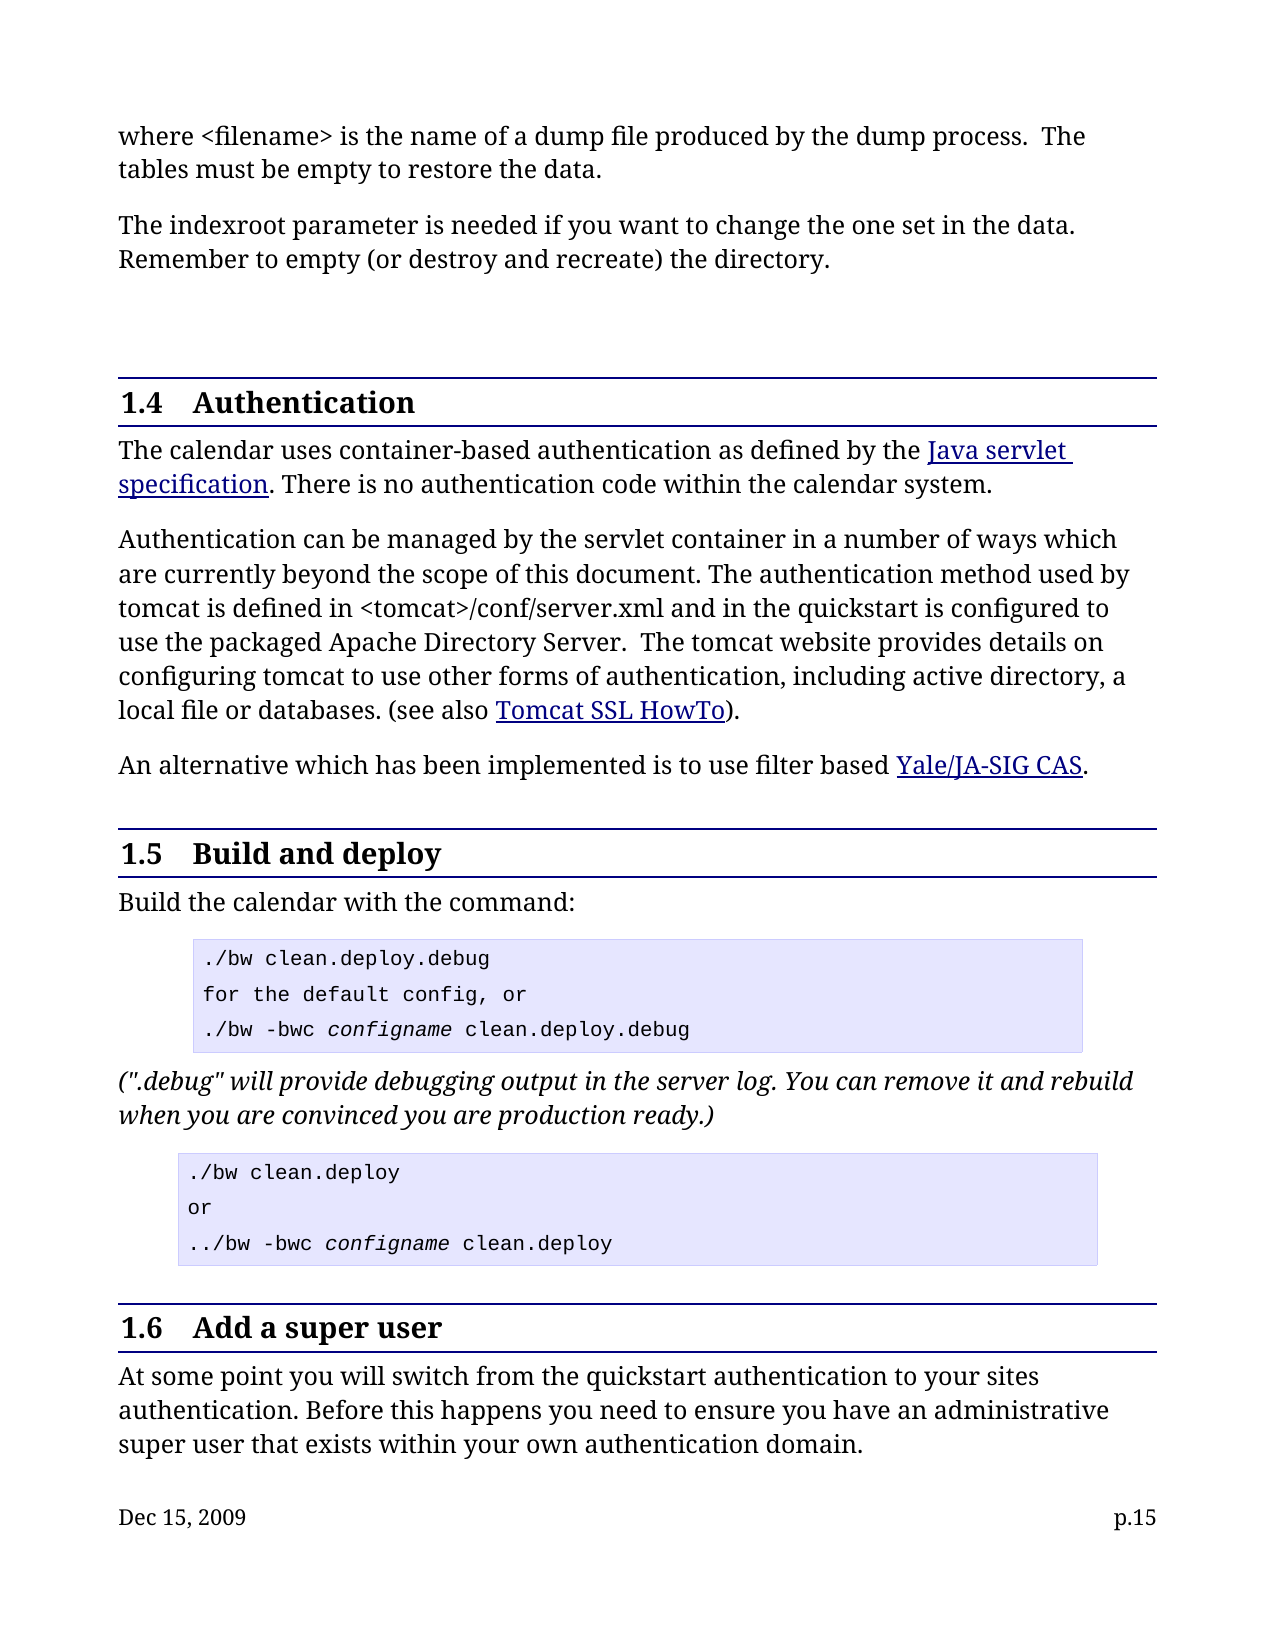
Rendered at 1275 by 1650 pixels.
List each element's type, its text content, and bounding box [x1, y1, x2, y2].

subtitle Authentication [118, 379, 1157, 425]
text (".debug" will provide debugging output in the server log. You can remove it and rebuild when you are convinced you are production ready.) [118, 1064, 1157, 1132]
text ../bw -bwc configname clean.deploy [179, 1224, 1097, 1265]
text At some point you will switch from the quickstart authentication to your sites authentication. Before this happens you need to ensure you have an administrative super user that exists within your own authentication domain. [118, 1359, 1157, 1461]
text or [179, 1188, 1097, 1221]
text where <filename> is the name of a dump file produced by the dump process. The tables must be empty to restore the data. [118, 118, 1157, 186]
text ./bw clean.deploy.debug [194, 940, 1082, 972]
text for the default config, or [194, 975, 1082, 1007]
text Build the calendar with the command: [118, 884, 1157, 918]
text ./bw clean.deploy [179, 1154, 1097, 1186]
text The indexroot parameter is needed if you want to change the one set in the data. Remember to empty (or destroy and recreate) the directory. [118, 207, 1157, 275]
subtitle Add a super user [118, 1305, 1157, 1351]
text An alternative which has been implemented is to use filter based Yale/JA-SIG CAS. [118, 748, 1157, 782]
text ./bw -bwc configname clean.deploy.debug [194, 1010, 1082, 1052]
subtitle Build and deploy [118, 830, 1157, 876]
text The calendar uses container-based authentication as defined by the Java servlet specification. There is no authentication code within the calendar system. [118, 433, 1157, 501]
text Authentication can be managed by the servlet container in a number of ways which are currently beyond the scope of this document. The authentication method used by tomcat is defined in <tomcat>/conf/server.xml and in the quickstart is configured to use the packaged Apache Directory Server. The tomcat website provides details on configuring tomcat to use other forms of authentication, including active directory, a local file or databases. (see also Tomcat SSL HowTo). [118, 522, 1157, 727]
